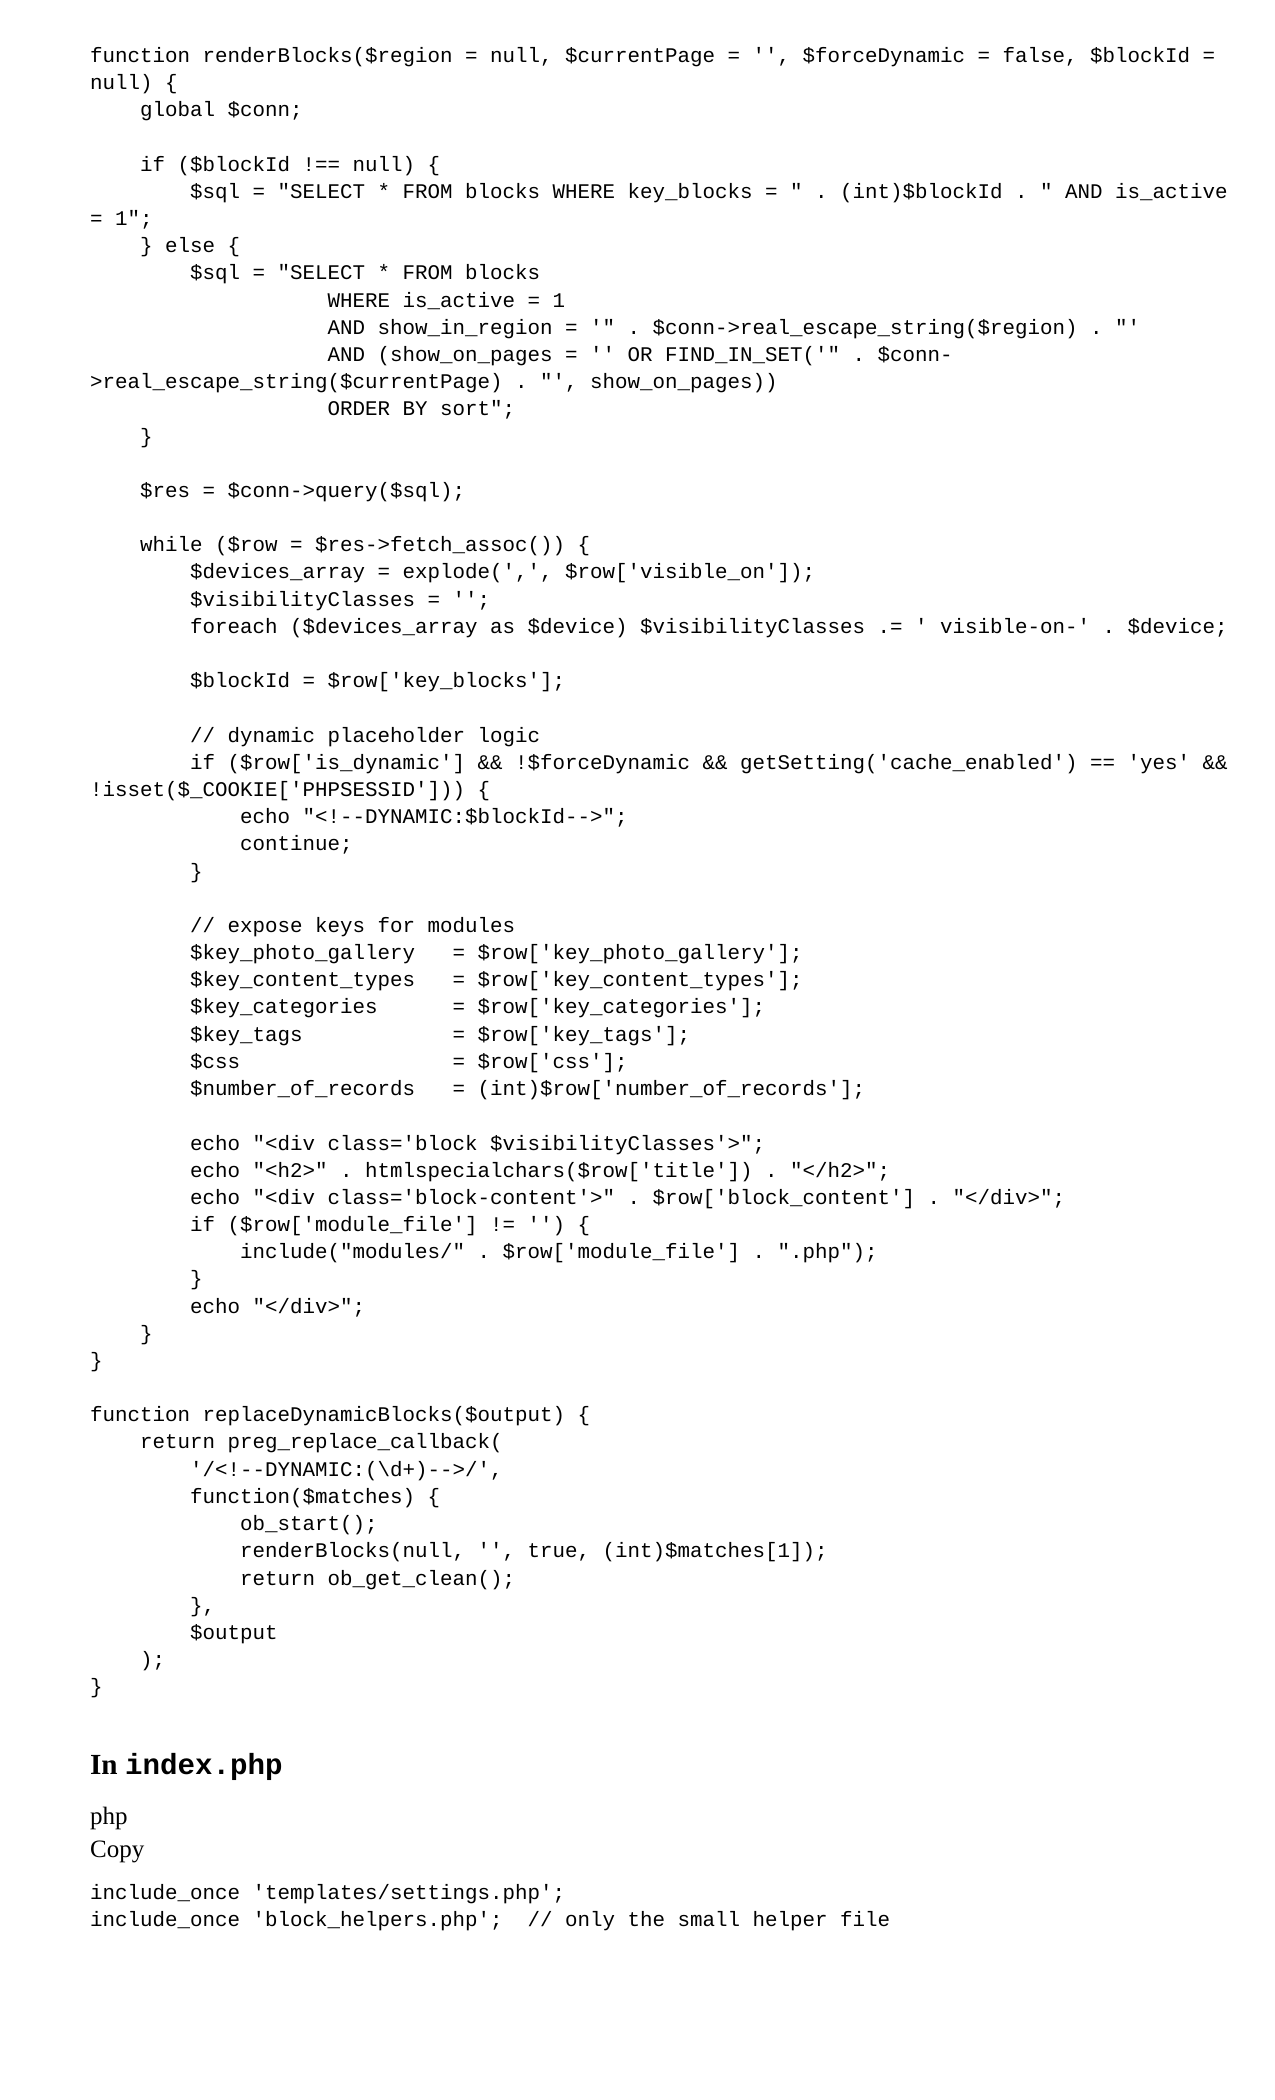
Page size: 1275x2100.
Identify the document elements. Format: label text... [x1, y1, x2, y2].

text include("modules/" . $row['module_file'] . ".php"); [90, 1241, 1230, 1265]
text echo "<div class='block-content'>" . $row['block_content'] . "</div>"; [90, 1187, 1230, 1211]
text php [90, 1801, 1230, 1830]
text } [90, 1676, 1230, 1700]
text } [90, 1268, 1230, 1292]
text } else { [90, 235, 1230, 259]
text $output [90, 1622, 1230, 1646]
text // expose keys for modules [90, 915, 1230, 939]
text } [90, 1323, 1230, 1346]
text AND (show_on_pages = '' OR FIND_IN_SET('" . $conn->real_escape_string($currentPage) . "', show_on_pages)) [90, 344, 1230, 395]
text ob_start(); [90, 1513, 1230, 1537]
text }, [90, 1595, 1230, 1618]
text if ($row['module_file'] != '') { [90, 1214, 1230, 1238]
text include_once 'templates/settings.php'; [90, 1882, 1230, 1906]
text if ($blockId !== null) { [90, 154, 1230, 177]
text } [90, 1350, 1230, 1374]
text return ob_get_clean(); [90, 1567, 1230, 1591]
text function renderBlocks($region = null, $currentPage = '', $forceDynamic = false, $blockId = null) { [90, 45, 1230, 96]
text $blockId = $row['key_blocks']; [90, 670, 1230, 694]
text $key_photo_gallery = $row['key_photo_gallery']; [90, 942, 1230, 966]
subtitle In index.php [90, 1747, 1230, 1783]
text $number_of_records = (int)$row['number_of_records']; [90, 1078, 1230, 1102]
text function replaceDynamicBlocks($output) { [90, 1404, 1230, 1428]
text AND show_in_region = '" . $conn->real_escape_string($region) . "' [90, 317, 1230, 341]
text global $conn; [90, 99, 1230, 123]
text if ($row['is_dynamic'] && !$forceDynamic && getSetting('cache_enabled') == 'yes' && !isset($_COOKIE['PHPSESSID'])) { [90, 752, 1230, 803]
text $sql = "SELECT * FROM blocks WHERE key_blocks = " . (int)$blockId . " AND is_active = 1"; [90, 181, 1230, 232]
text $visibilityClasses = ''; [90, 589, 1230, 612]
text echo "<!--DYNAMIC:$blockId-->"; [90, 806, 1230, 830]
text } [90, 426, 1230, 449]
text while ($row = $res->fetch_assoc()) { [90, 534, 1230, 558]
text echo "</div>"; [90, 1296, 1230, 1319]
text } [90, 861, 1230, 884]
text $sql = "SELECT * FROM blocks [90, 262, 1230, 286]
text echo "<div class='block $visibilityClasses'>"; [90, 1132, 1230, 1156]
text $devices_array = explode(',', $row['visible_on']); [90, 562, 1230, 585]
text echo "<h2>" . htmlspecialchars($row['title']) . "</h2>"; [90, 1160, 1230, 1183]
text Copy [90, 1834, 1230, 1863]
text '/<!--DYNAMIC:(\d+)-->/', [90, 1459, 1230, 1482]
text ); [90, 1649, 1230, 1673]
text $css = $row['css']; [90, 1051, 1230, 1074]
text function($matches) { [90, 1486, 1230, 1509]
text // dynamic placeholder logic [90, 725, 1230, 748]
text $key_tags = $row['key_tags']; [90, 1024, 1230, 1047]
text return preg_replace_callback( [90, 1432, 1230, 1455]
text $res = $conn->query($sql); [90, 480, 1230, 504]
text include_once 'block_helpers.php'; // only the small helper file [90, 1909, 1230, 1933]
text renderBlocks(null, '', true, (int)$matches[1]); [90, 1540, 1230, 1564]
text continue; [90, 833, 1230, 857]
text $key_categories = $row['key_categories']; [90, 997, 1230, 1020]
text WHERE is_active = 1 [90, 290, 1230, 313]
text foreach ($devices_array as $device) $visibilityClasses .= ' visible-on-' . $device; [90, 616, 1230, 639]
text ORDER BY sort"; [90, 398, 1230, 422]
text $key_content_types = $row['key_content_types']; [90, 969, 1230, 993]
